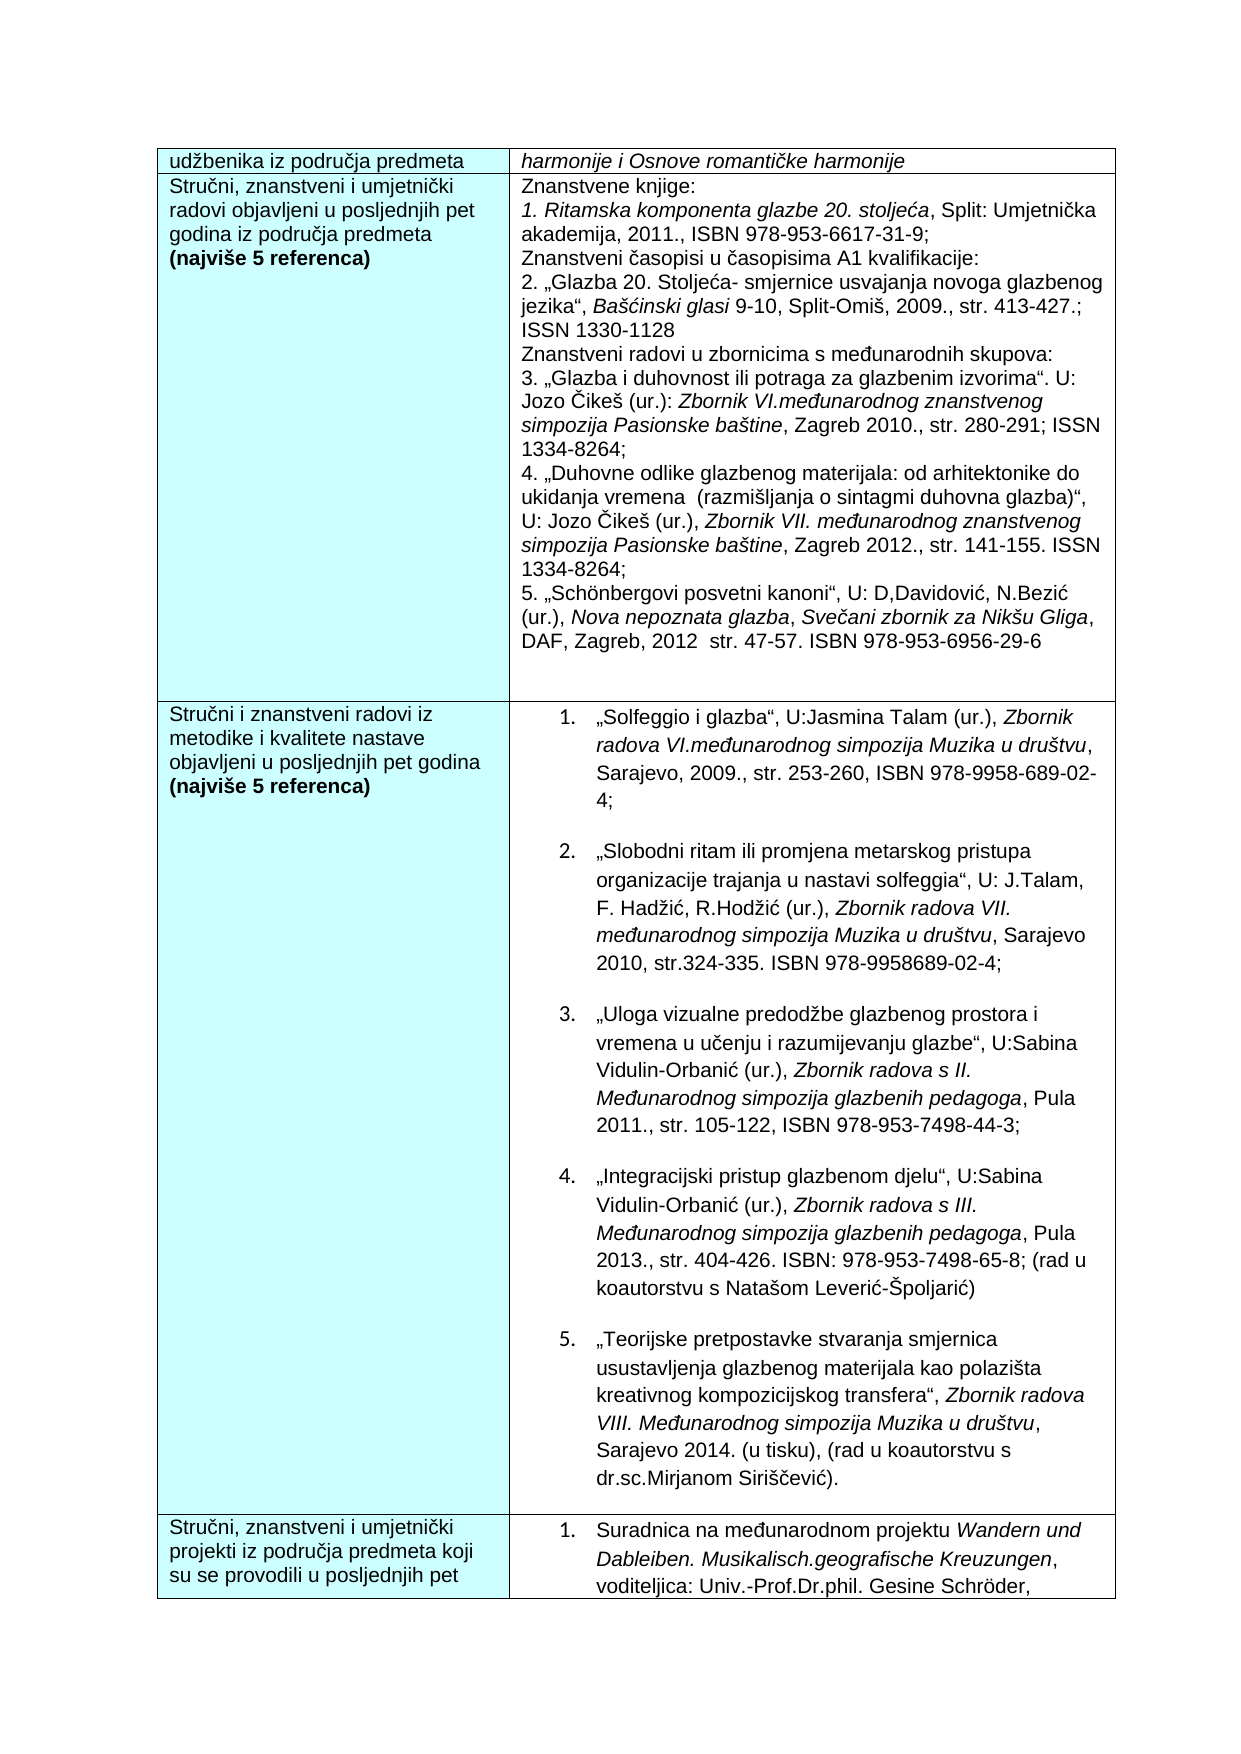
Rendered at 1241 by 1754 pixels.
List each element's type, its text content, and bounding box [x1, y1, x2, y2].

table_cell „Solfeggio i glazba“, U:Jasmina Talam (ur.), Zbornik radova VI.međunarodnog simpozija Muzika u društvu, Sarajevo, 2009., str. 253-260, ISBN 978-9958-689-02-4; „Slobodni ritam ili promjena metarskog pristupa organizacije trajanja u nastavi solfeggia“, U: J.Talam, F. Hadžić, R.Hodžić (ur.), Zbornik radova VII. međunarodnog simpozija Muzika u društvu, Sarajevo 2010, str.324-335. ISBN 978-9958689-02-4; „Uloga vizualne predodžbe glazbenog prostora i vremena u učenju i razumijevanju glazbe“, U:Sabina Vidulin-Orbanić (ur.), Zbornik radova s II. Međunarodnog simpozija glazbenih pedagoga, Pula 2011., str. 105-122, ISBN 978-953-7498-44-3; „Integracijski pristup glazbenom djelu“, U:Sabina Vidulin-Orbanić (ur.), Zbornik radova s III. Međunarodnog simpozija glazbenih pedagoga, Pula 2013., str. 404-426. ISBN: 978-953-7498-65-8; (rad u koautorstvu s Natašom Leverić-Špoljarić) „Teorijske pretpostavke stvaranja smjernica usustavljenja glazbenog materijala kao polazišta kreativnog kompozicijskog transfera“, Zbornik radova VIII. Međunarodnog simpozija Muzika u društvu, Sarajevo 2014. (u tisku), (rad u koautorstvu s dr.sc.Mirjanom Siriščević). [510, 702, 1115, 1514]
table_cell Stručni, znanstveni i umjetnički radovi objavljeni u posljednjih pet godina iz područja predmeta (najviše 5 referenca) [158, 174, 509, 701]
table_cell harmonije i Osnove romantičke harmonije [510, 149, 1115, 173]
table_cell Znanstvene knjige: 1. Ritamska komponenta glazbe 20. stoljeća, Split: Umjetnička akademija, 2011., ISBN 978-953-6617-31-9; Znanstveni časopisi u časopisima A1 kvalifikacije: 2. „Glazba 20. Stoljeća- smjernice usvajanja novoga glazbenog jezika“, Bašćinski glasi 9-10, Split-Omiš, 2009., str. 413-427.; ISSN 1330-1128 Znanstveni radovi u zbornicima s međunarodnih skupova: 3. „Glazba i duhovnost ili potraga za glazbenim izvorima“. U: Jozo Čikeš (ur.): Zbornik VI.međunarodnog znanstvenog simpozija Pasionske baštine, Zagreb 2010., str. 280-291; ISSN 1334-8264; 4. „Duhovne odlike glazbenog materijala: od arhitektonike do ukidanja vremena (razmišljanja o sintagmi duhovna glazba)“, U: Jozo Čikeš (ur.), Zbornik VII. međunarodnog znanstvenog simpozija Pasionske baštine, Zagreb 2012., str. 141-155. ISSN 1334-8264; 5. „Schönbergovi posvetni kanoni“, U: D,Davidović, N.Bezić (ur.), Nova nepoznata glazba, Svečani zbornik za Nikšu Gliga, DAF, Zagreb, 2012 str. 47-57. ISBN 978-953-6956-29-6 [510, 174, 1115, 701]
table_cell udžbenika iz područja predmeta [158, 149, 509, 173]
table_cell Suradnica na međunarodnom projektu Wandern und Dableiben. Musikalisch.geografische Kreuzungen, voditeljica: Univ.-Prof.Dr.phil. Gesine Schröder, [510, 1515, 1115, 1598]
table_cell Stručni, znanstveni i umjetnički projekti iz područja predmeta koji su se provodili u posljednjih pet [158, 1515, 509, 1598]
table_cell Stručni i znanstveni radovi iz metodike i kvalitete nastave objavljeni u posljednjih pet godina (najviše 5 referenca) [158, 702, 509, 1514]
